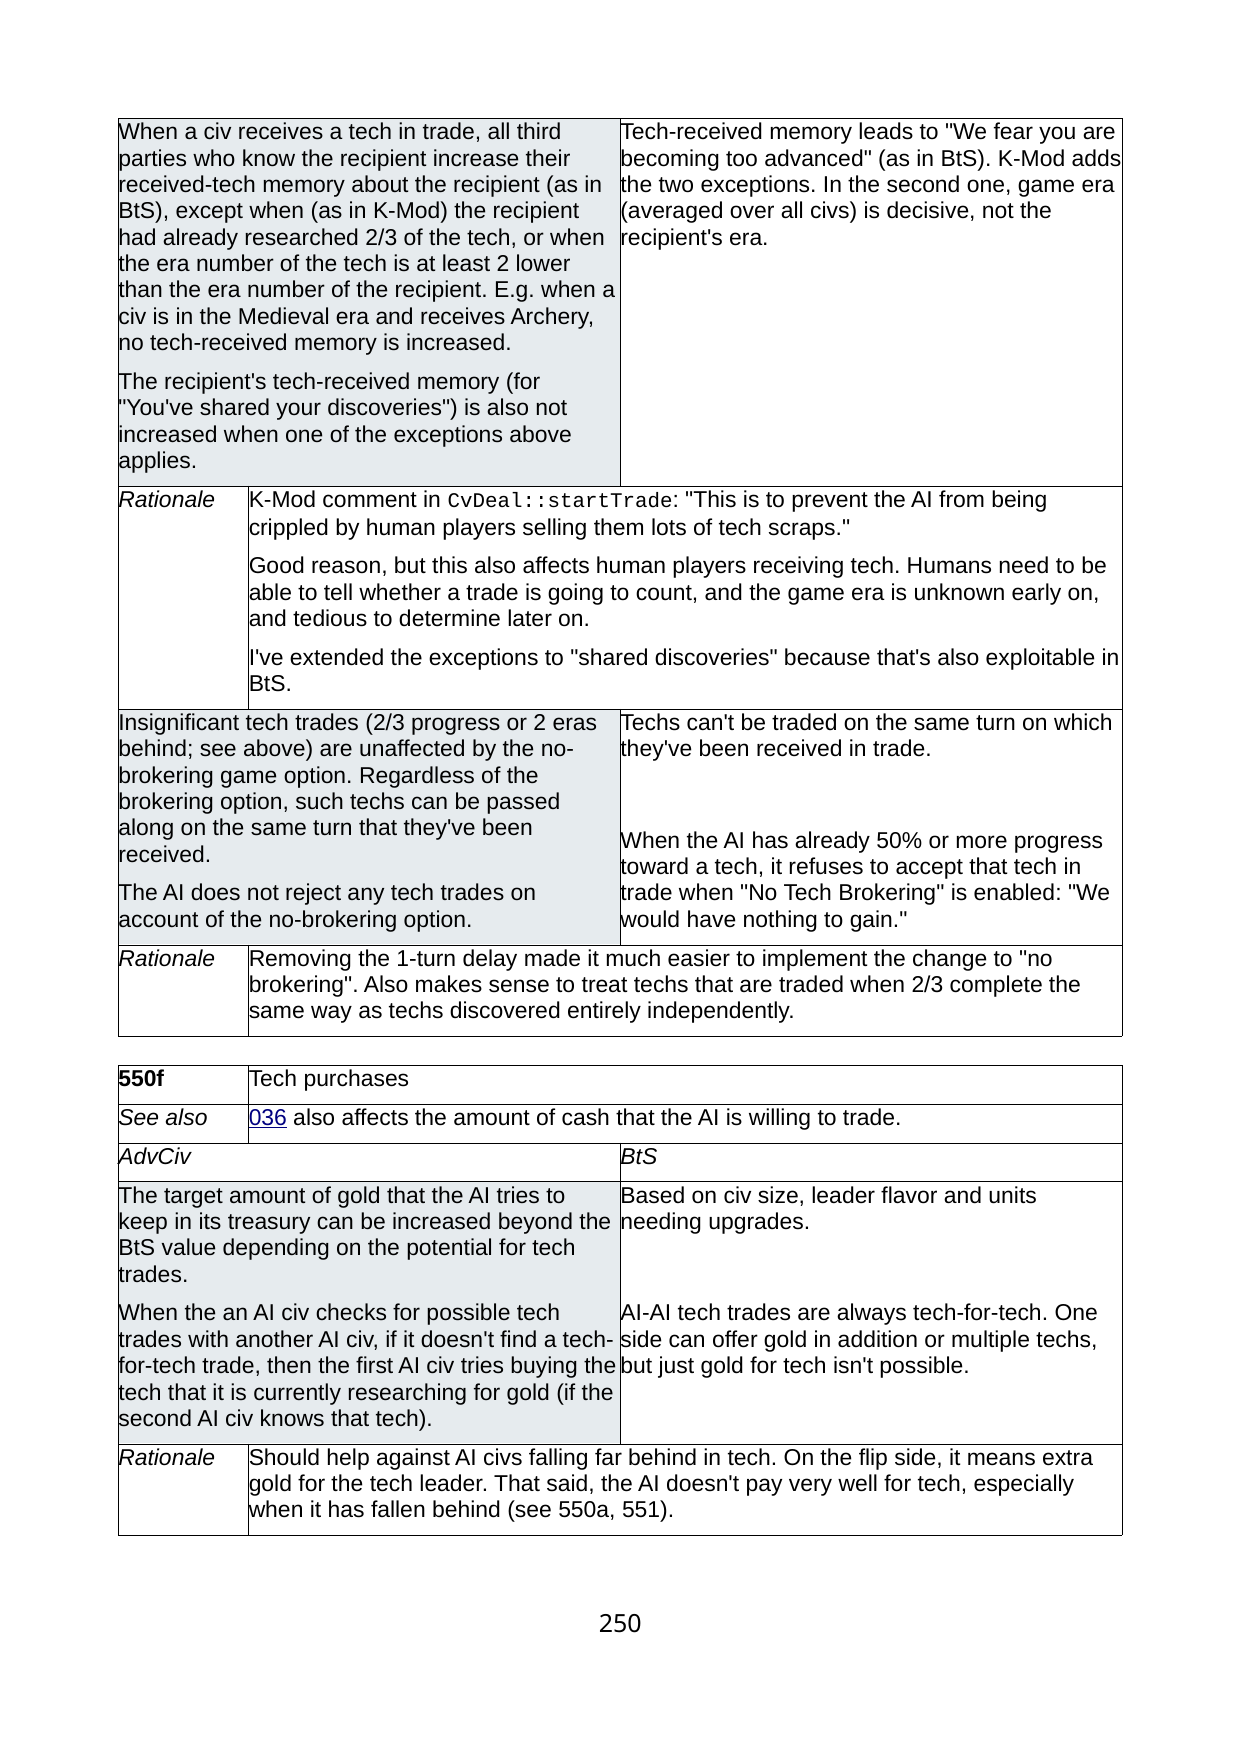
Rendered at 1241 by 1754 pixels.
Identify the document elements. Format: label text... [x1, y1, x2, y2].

table_cell Removing the 1-turn delay made it much easier to implement the change to "no brokering". Also makes sense to treat techs that are traded when 2/3 complete the same way as techs discovered entirely independently. [249, 946, 1122, 1036]
table_cell Tech-received memory leads to "We fear you are becoming too advanced" (as in BtS). K-Mod adds the two exceptions. In the second one, game era (averaged over all civs) is decisive, not the recipient's era. [621, 119, 1122, 486]
table_header Tech purchases [249, 1066, 1122, 1104]
table_cell Should help against AI civs falling far behind in tech. On the flip side, it means extra gold for the tech leader. That said, the AI doesn't pay very well for tech, especially when it has fallen behind (see 550a, 551). [249, 1445, 1122, 1535]
table_cell See also [119, 1105, 248, 1143]
table_cell When a civ receives a tech in trade, all third parties who know the recipient increase their received-tech memory about the recipient (as in BtS), except when (as in K-Mod) the recipient had already researched 2/3 of the tech, or when the era number of the tech is at least 2 lower than the era number of the recipient. E.g. when a civ is in the Medieval era and receives Archery, no tech-received memory is increased. The recipient's tech-received memory (for "You've shared your discoveries") is also not increased when one of the exceptions above applies. [119, 119, 620, 486]
table_cell Rationale [119, 487, 248, 709]
table_cell Insignificant tech trades (2/3 progress or 2 eras behind; see above) are unaffected by the no-brokering game option. Regardless of the brokering option, such techs can be passed along on the same turn that they've been received. The AI does not reject any tech trades on account of the no-brokering option. [119, 710, 620, 944]
table_header 550f [119, 1066, 248, 1104]
table_cell Rationale [119, 946, 248, 1036]
table_cell Techs can't be traded on the same turn on which they've been received in trade. When the AI has already 50% or more progress toward a tech, it refuses to accept that tech in trade when "No Tech Brokering" is enabled: "We would have nothing to gain." [621, 710, 1122, 944]
table_cell AdvCiv [119, 1144, 620, 1181]
table_cell The target amount of gold that the AI tries to keep in its treasury can be increased beyond the BtS value depending on the potential for tech trades. When the an AI civ checks for possible tech trades with another AI civ, if it doesn't find a tech-for-tech trade, then the first AI civ tries buying the tech that it is currently researching for gold (if the second AI civ knows that tech). [119, 1182, 620, 1443]
table_cell 036 also affects the amount of cash that the AI is willing to trade. [249, 1105, 1122, 1143]
table_cell Based on civ size, leader flavor and units needing upgrades. AI-AI tech trades are always tech-for-tech. One side can offer gold in addition or multiple techs, but just gold for tech isn't possible. [621, 1182, 1122, 1443]
table_cell BtS [621, 1144, 1122, 1181]
table_cell Rationale [119, 1445, 248, 1535]
table_cell K-Mod comment in CvDeal::startTrade: "This is to prevent the AI from being crippled by human players selling them lots of tech scraps." Good reason, but this also affects human players receiving tech. Humans need to be able to tell whether a trade is going to count, and the game era is unknown early on, and tedious to determine later on. I've extended the exceptions to "shared discoveries" because that's also exploitable in BtS. [249, 487, 1122, 709]
